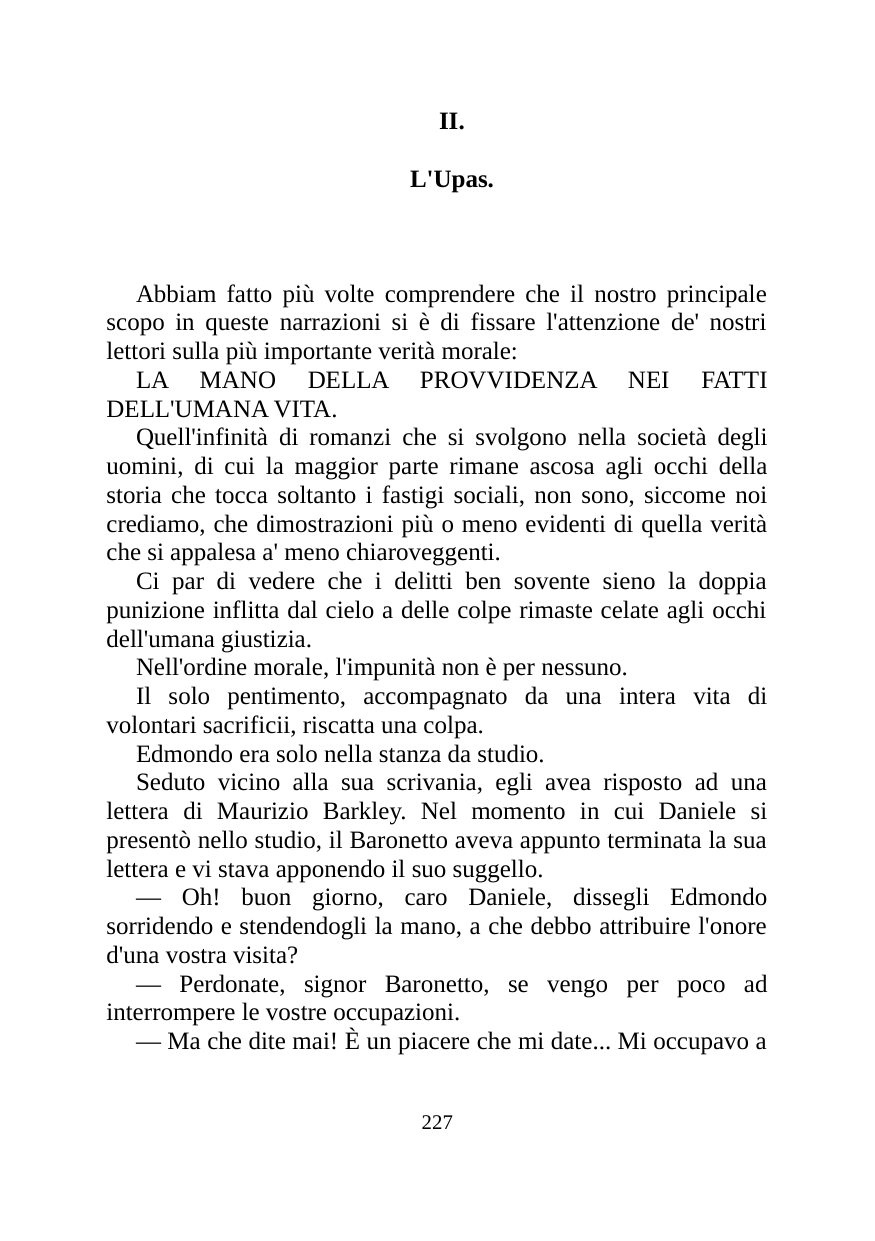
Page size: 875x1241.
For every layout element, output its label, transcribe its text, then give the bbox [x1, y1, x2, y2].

text — Ma che dite mai! È un piacere che mi date... Mi occupavo a [106, 1026, 768, 1055]
text — Oh! buon giorno, caro Daniele, dissegli Edmondo sorridendo e stendendogli la mano, a che debbo attribuire l'onore d'una vostra visita? [106, 882, 768, 969]
text Edmondo era solo nella stanza da studio. [106, 739, 768, 767]
text Seduto vicino alla sua scrivania, egli avea risposto ad una lettera di Maurizio Barkley. Nel momento in cui Daniele si presentò nello studio, il Baronetto aveva appunto terminata la sua lettera e vi stava apponendo il suo suggello. [106, 767, 768, 882]
text LA MANO DELLA PROVVIDENZA NEI FATTI DELL'UMANA VITA. [106, 365, 768, 422]
text Ci par di vedere che i delitti ben sovente sieno la doppia punizione inflitta dal cielo a delle colpe rimaste celate agli occhi dell'umana giustizia. [106, 566, 768, 652]
text Il solo pentimento, accompagnato da una intera vita di volontari sacrificii, riscatta una colpa. [106, 681, 768, 739]
text L'Upas. [106, 164, 768, 192]
text II. [106, 106, 768, 135]
text Abbiam fatto più volte comprendere che il nostro principale scopo in queste narrazioni si è di fissare l'attenzione de' nostri lettori sulla più importante verità morale: [106, 279, 768, 365]
text Quell'infinità di romanzi che si svolgono nella società degli uomini, di cui la maggior parte rimane ascosa agli occhi della storia che tocca soltanto i fastigi sociali, non sono, siccome noi crediamo, che dimostrazioni più o meno evidenti di quella verità che si appalesa a' meno chiaroveggenti. [106, 422, 768, 566]
text Nell'ordine morale, l'impunità non è per nessuno. [106, 652, 768, 681]
text — Perdonate, signor Baronetto, se vengo per poco ad interrompere le vostre occupazioni. [106, 969, 768, 1026]
